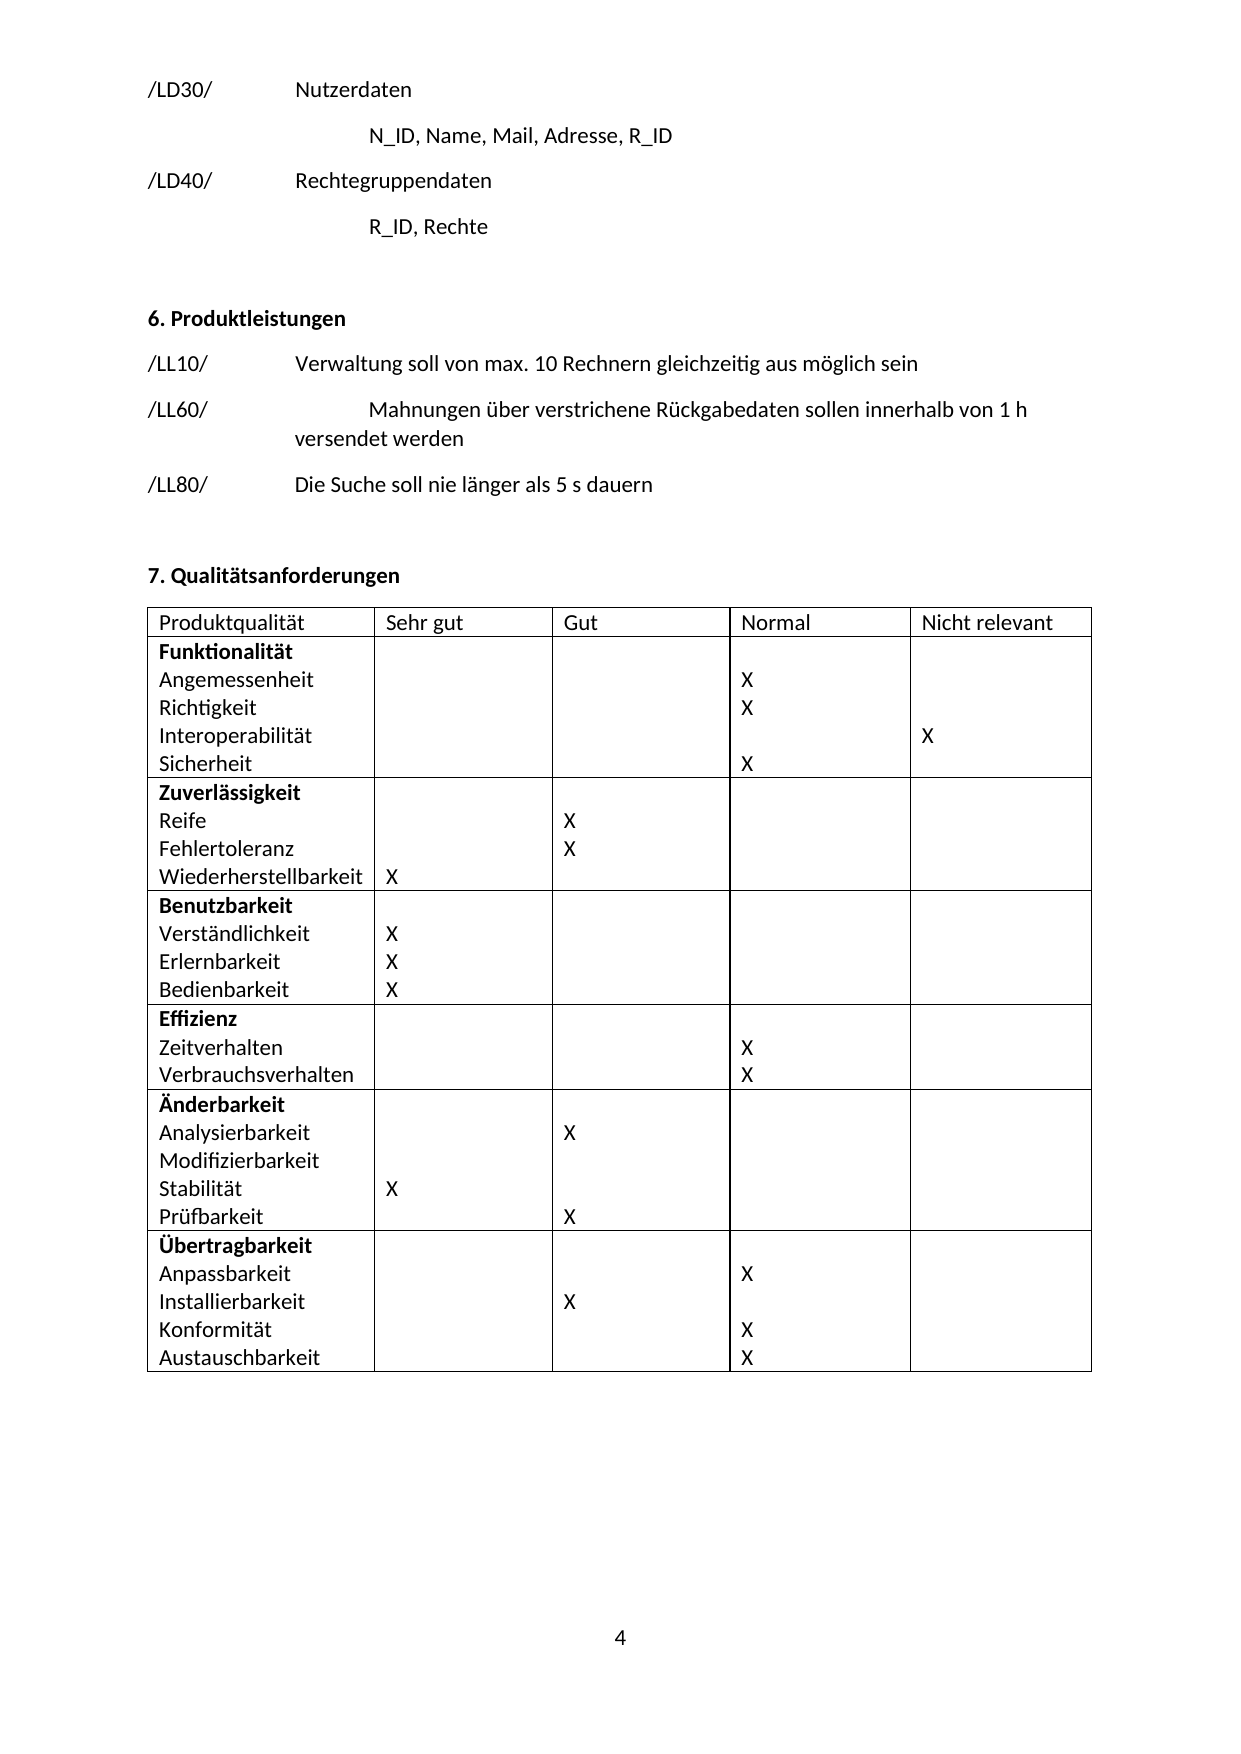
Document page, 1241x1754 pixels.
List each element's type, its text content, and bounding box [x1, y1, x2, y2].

table_cell X [911, 637, 1091, 777]
table_cell X X X [731, 1231, 910, 1371]
table_cell X X [553, 778, 729, 890]
table_cell X X [553, 1090, 729, 1230]
table_cell [731, 1090, 910, 1230]
table_cell [911, 778, 1091, 890]
table_cell [911, 891, 1091, 1003]
table_cell Funktionalität Angemessenheit Richtigkeit Interoperabilität Sicherheit [148, 637, 374, 777]
table_cell [375, 1231, 552, 1371]
table_cell [375, 637, 552, 777]
table_cell X X X [731, 637, 910, 777]
table_cell X X [731, 1005, 910, 1089]
text /LD30/ Nutzerdaten [148, 75, 1093, 103]
table_header Sehr gut [375, 608, 552, 636]
table_header Nicht relevant [911, 608, 1091, 636]
table_header Normal [731, 608, 910, 636]
table_cell Zuverlässigkeit Reife Fehlertoleranz Wiederherstellbarkeit [148, 778, 374, 890]
text 6. Produktleistungen [148, 304, 1093, 332]
table_cell [731, 891, 910, 1003]
table_cell Benutzbarkeit Verständlichkeit Erlernbarkeit Bedienbarkeit [148, 891, 374, 1003]
text R_ID, Rechte [148, 212, 1093, 240]
table_cell X [375, 778, 552, 890]
table_cell [553, 637, 729, 777]
table_cell [553, 1005, 729, 1089]
text /LD40/ Rechtegruppendaten [148, 166, 1093, 194]
table_cell [911, 1005, 1091, 1089]
table_cell X X X [375, 891, 552, 1003]
text /LL80/ Die Suche soll nie länger als 5 s dauern [148, 470, 1093, 498]
table_cell [911, 1090, 1091, 1230]
table_cell [553, 891, 729, 1003]
table_cell X [375, 1090, 552, 1230]
table_cell Effizienz Zeitverhalten Verbrauchsverhalten [148, 1005, 374, 1089]
table_cell Änderbarkeit Analysierbarkeit Modifizierbarkeit Stabilität Prüfbarkeit [148, 1090, 374, 1230]
text /LL10/ Verwaltung soll von max. 10 Rechnern gleichzeitig aus möglich sein [148, 349, 1093, 377]
table_cell [731, 778, 910, 890]
text /LL60/ Mahnungen über verstrichene Rückgabedaten sollen innerhalb von 1 h versendet werden [148, 395, 1093, 452]
text N_ID, Name, Mail, Adresse, R_ID [148, 121, 1093, 149]
table_cell Übertragbarkeit Anpassbarkeit Installierbarkeit Konformität Austauschbarkeit [148, 1231, 374, 1371]
table_header Gut [553, 608, 729, 636]
table_cell X [553, 1231, 729, 1371]
text 7. Qualitätsanforderungen [148, 561, 1093, 589]
table_cell [911, 1231, 1091, 1371]
table_header Produktqualität [148, 608, 374, 636]
table_cell [375, 1005, 552, 1089]
